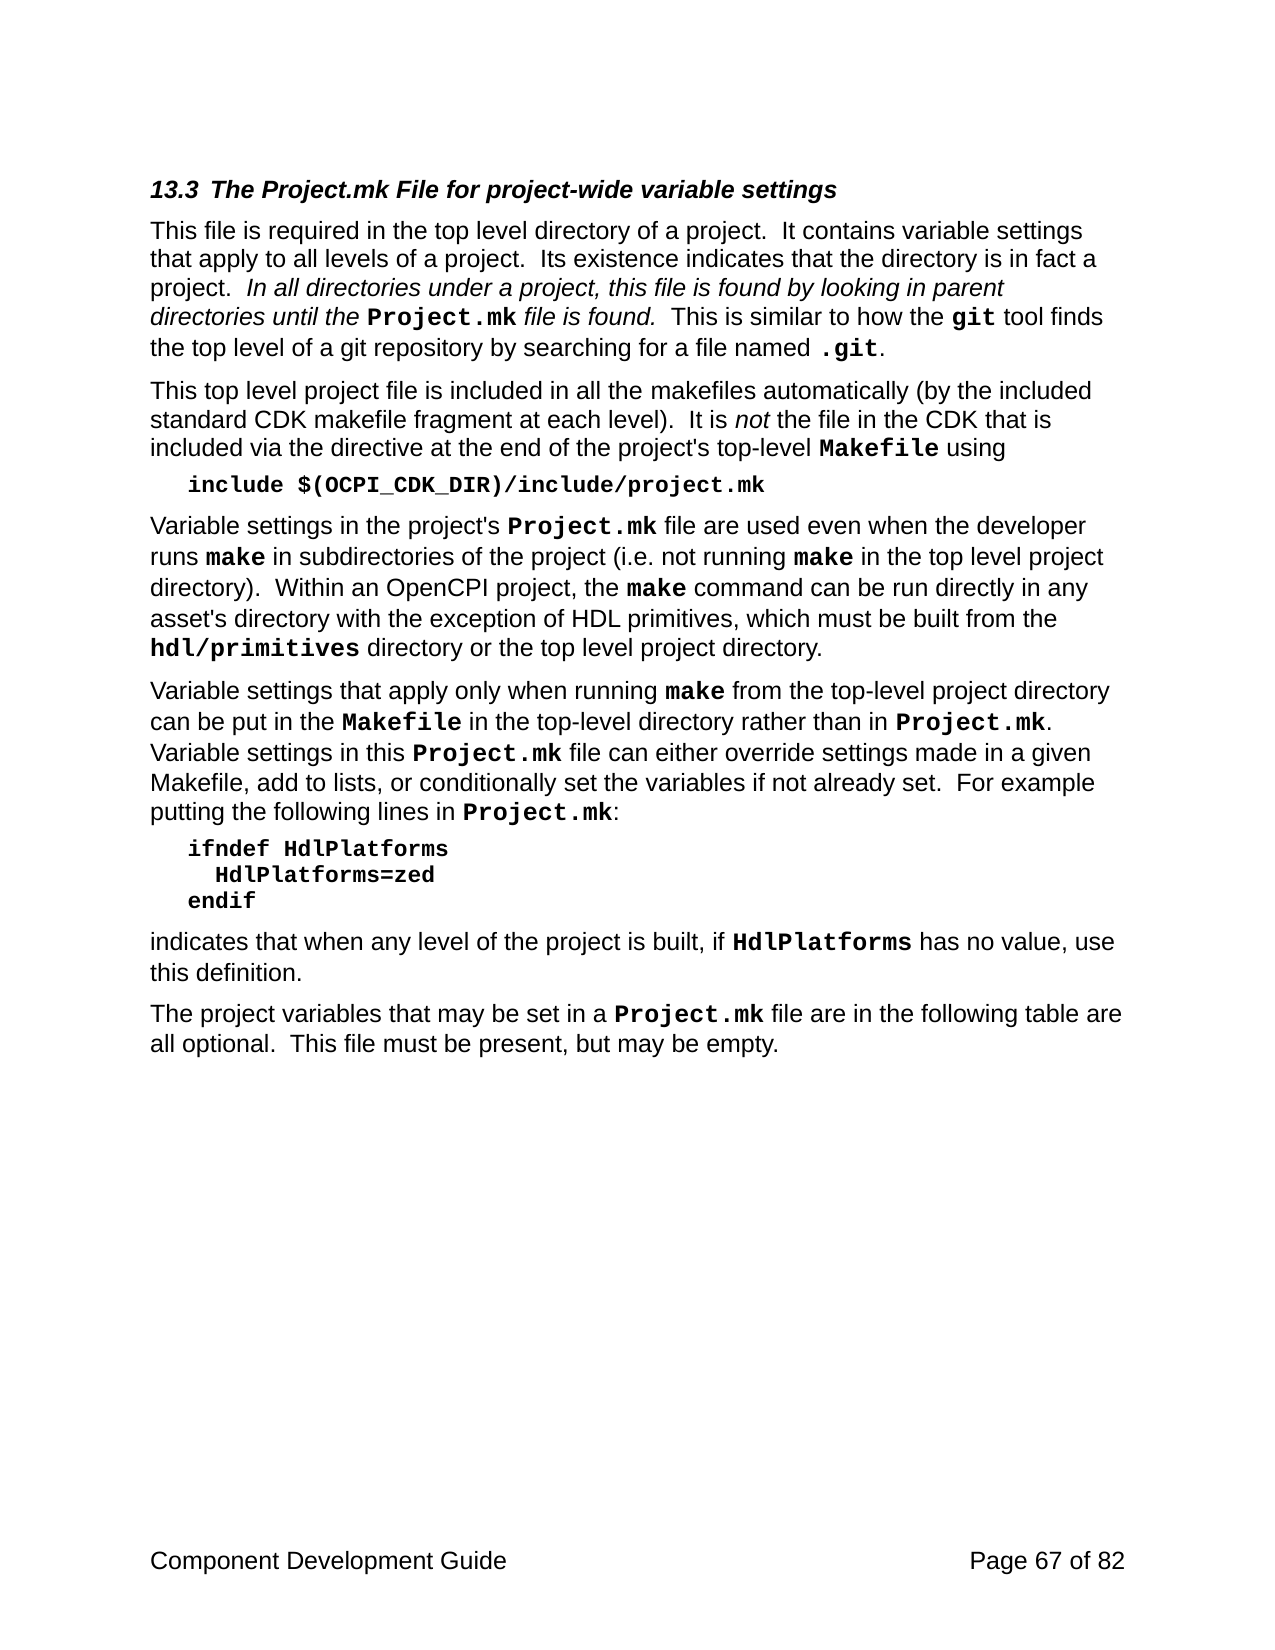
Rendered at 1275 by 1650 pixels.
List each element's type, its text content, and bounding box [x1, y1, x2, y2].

subtitle The Project.mk File for project-wide variable settings [150, 175, 1125, 204]
text This file is required in the top level directory of a project. It contains variable settings that apply to all levels of a project. Its existence indicates that the directory is in fact a project. In all directories under a project, this file is found by looking in parent directories until the Project.mk file is found. This is similar to how the git tool finds the top level of a git repository by searching for a file named .git. [150, 216, 1125, 364]
text The project variables that may be set in a Project.mk file are in the following table are all optional. This file must be present, but may be empty. [150, 998, 1125, 1058]
text ifndef HdlPlatforms HdlPlatforms=zed endif [187, 837, 1125, 915]
text include $(OCPI_CDK_DIR)/include/project.mk [187, 473, 1125, 499]
text indicates that when any level of the project is built, if HdlPlatforms has no value, use this definition. [150, 927, 1125, 987]
text Variable settings in the project's Project.mk file are used even when the developer runs make in subdirectories of the project (i.e. not running make in the top level project directory). Within an OpenCPI project, the make command can be run directly in any asset's directory with the exception of HDL primitives, which must be built from the hdl/primitives directory or the top level project directory. [150, 511, 1125, 664]
text This top level project file is included in all the makefiles automatically (by the included standard CDK makefile fragment at each level). It is not the file in the CDK that is included via the directive at the end of the project's top-level Makefile using [150, 376, 1125, 464]
text Variable settings that apply only when running make from the top-level project directory can be put in the Makefile in the top-level directory rather than in Project.mk. Variable settings in this Project.mk file can either override settings made in a given Makefile, add to lists, or conditionally set the variables if not already set. For example putting the following lines in Project.mk: [150, 676, 1125, 828]
